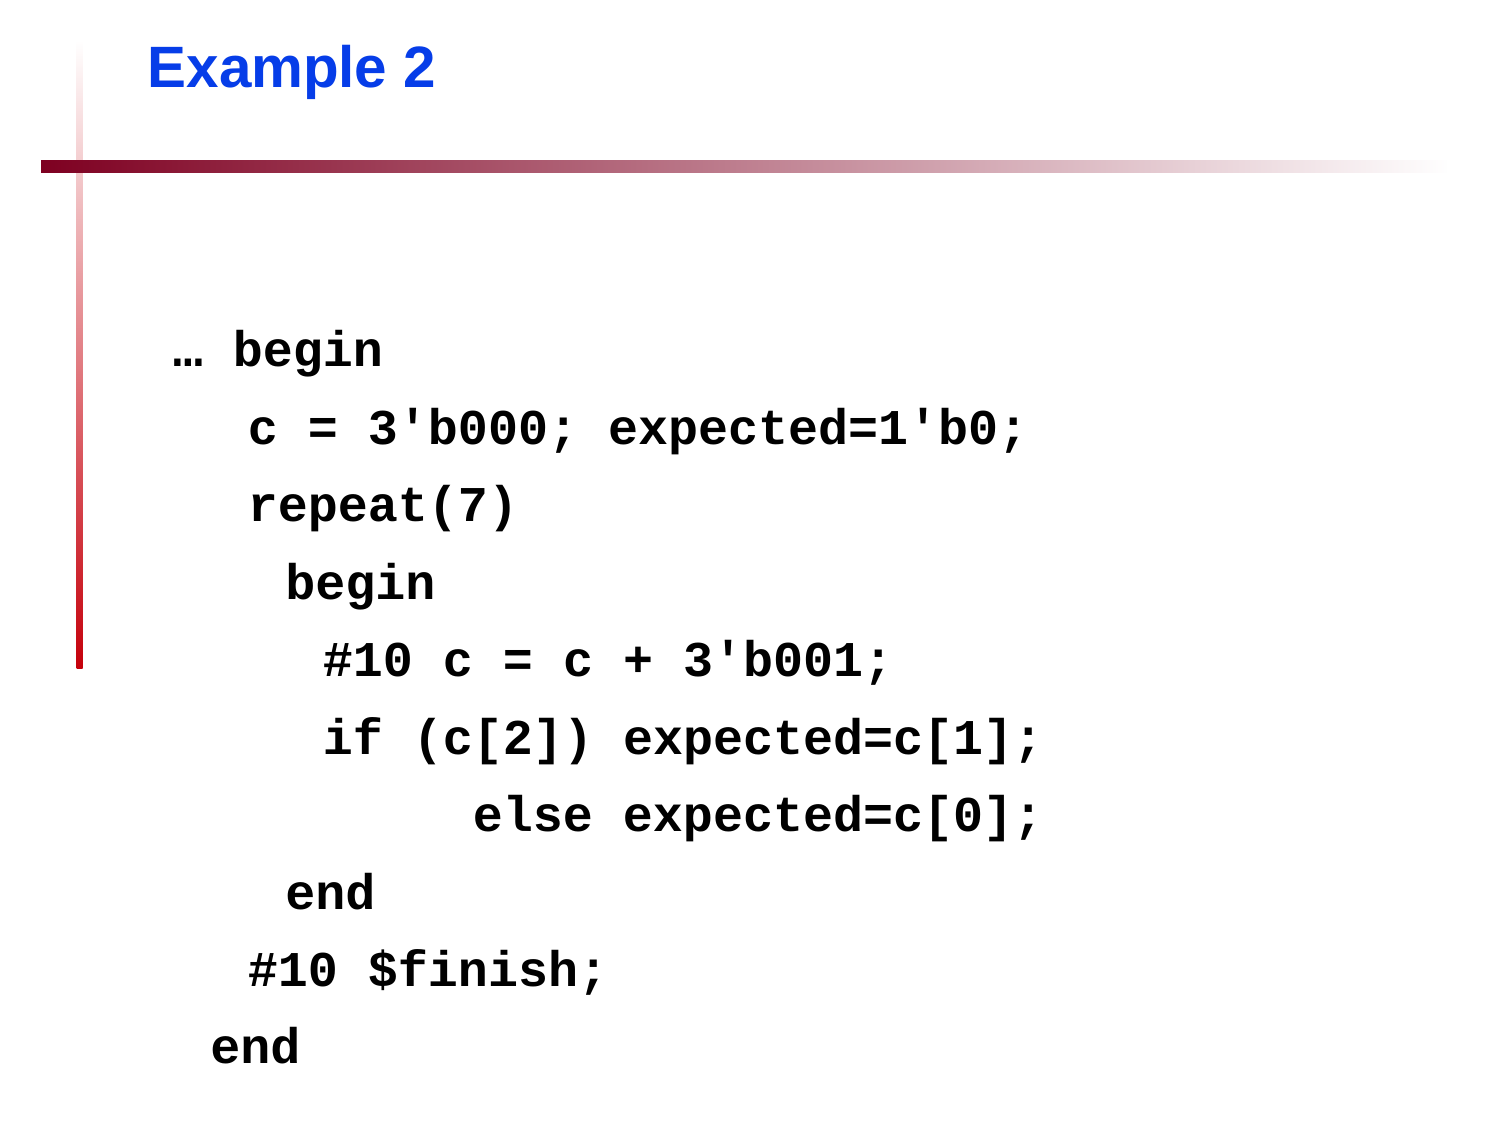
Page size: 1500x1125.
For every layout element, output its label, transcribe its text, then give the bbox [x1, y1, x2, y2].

list … begin c = 3'b000; expected=1'b0; repeat(7) begin #10 c = c + 3'b001; if (c[2]) expected=c[1]; else expected=c[0]; end #10 $finish; end [87, 312, 1375, 1079]
title Example 2 [137, 24, 850, 222]
